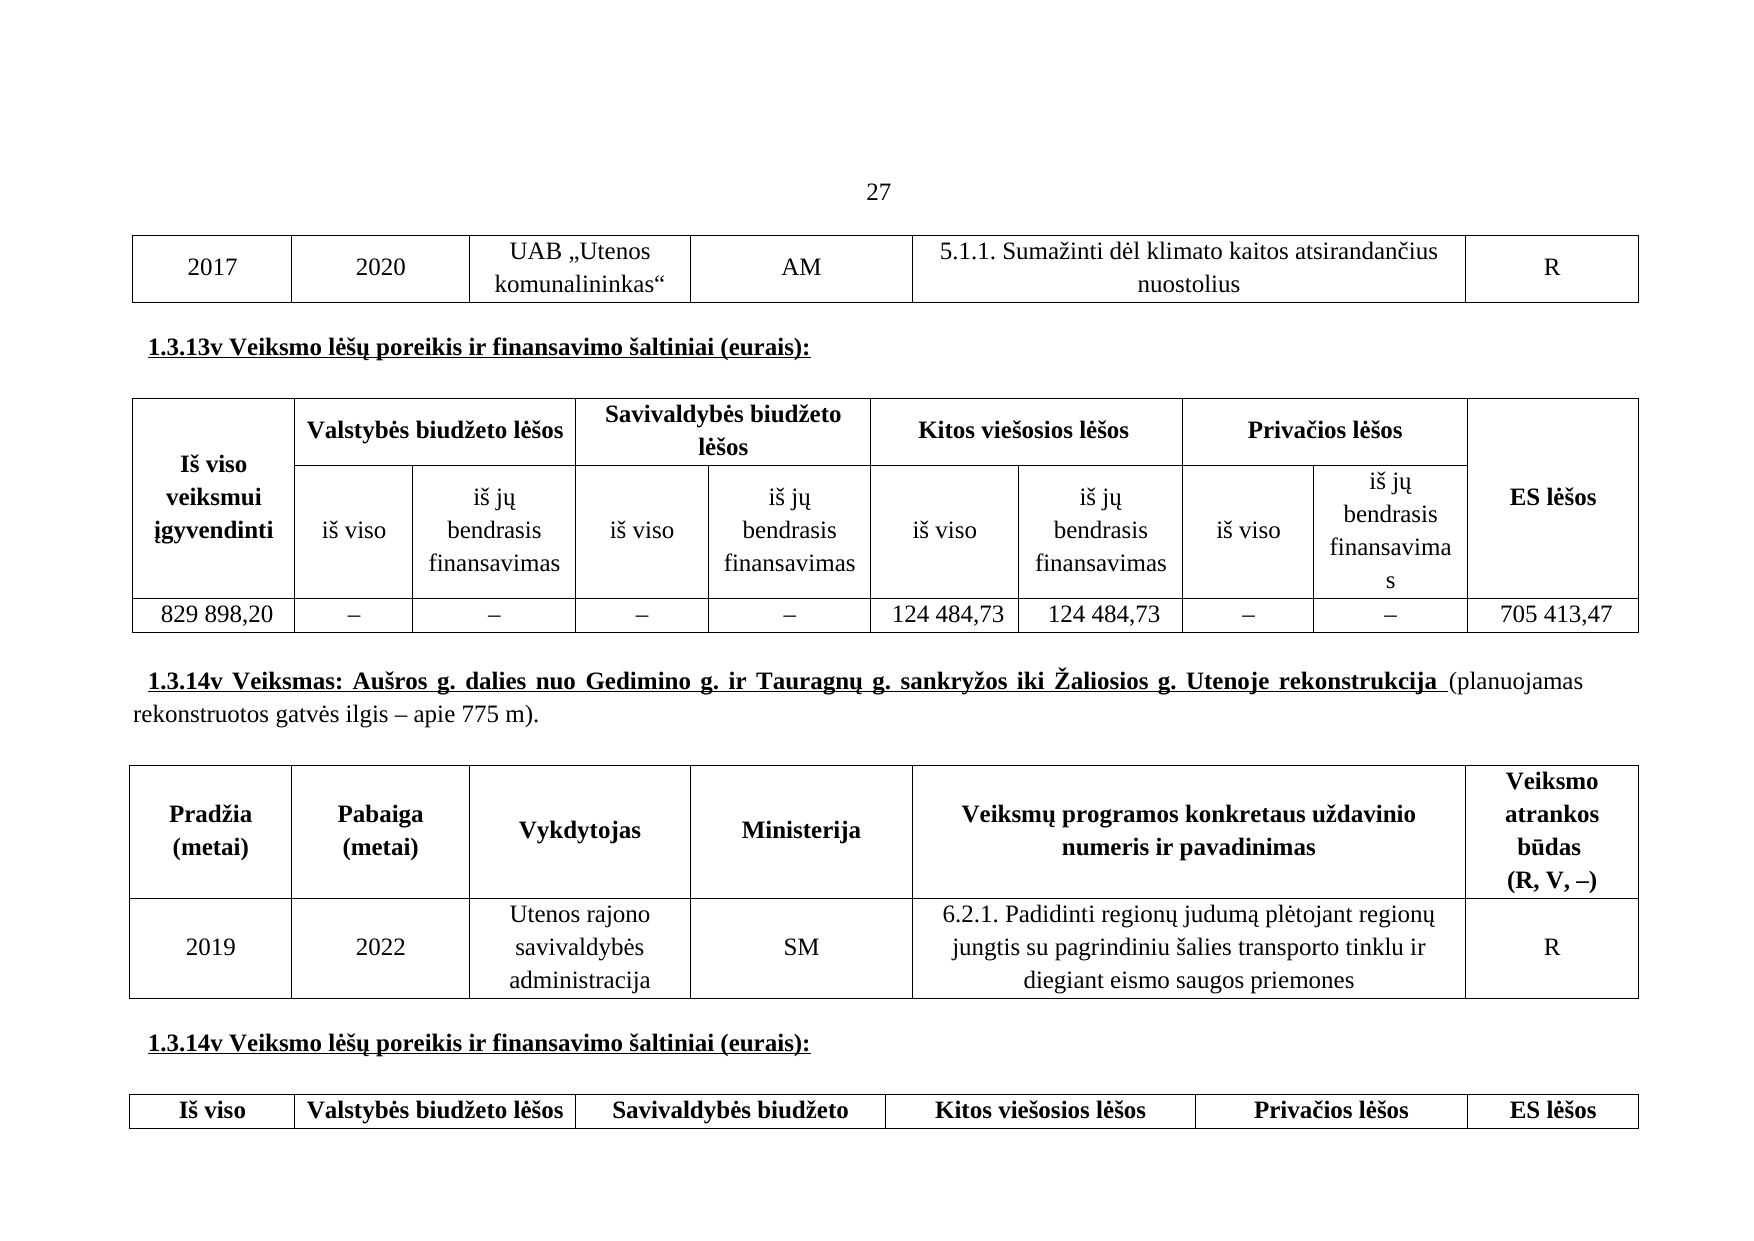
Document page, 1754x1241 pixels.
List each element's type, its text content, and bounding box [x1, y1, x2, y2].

table_cell – [413, 599, 575, 632]
table_header Privačios lėšos [1183, 399, 1467, 465]
table_cell iš viso [576, 466, 708, 598]
table_cell 2019 [130, 899, 291, 998]
table_header Savivaldybės biudžeto lėšos [576, 399, 870, 465]
text 1.3.13v Veiksmo lėšų poreikis ir finansavimo šaltiniai (eurais): [118, 332, 1639, 360]
table_cell SM [691, 899, 912, 998]
table_cell iš viso [871, 466, 1018, 598]
table_header Vykdytojas [470, 766, 690, 898]
table_cell 2020 [292, 236, 469, 302]
table_header Kitos viešosios lėšos [886, 1095, 1195, 1128]
table_cell 5.1.1. Sumažinti dėl klimato kaitos atsirandančius nuostolius [913, 236, 1465, 302]
table_cell iš jų bendrasis finansavimas [1314, 466, 1467, 598]
table_cell R [1466, 236, 1638, 302]
table_cell AM [691, 236, 912, 302]
table_header Veiksmų programos konkretaus uždavinio numeris ir pavadinimas [913, 766, 1465, 898]
table_cell 705 413,47 [1468, 599, 1638, 632]
table_cell R [1466, 899, 1638, 998]
table_cell 2017 [133, 236, 291, 302]
text 1.3.14v Veiksmo lėšų poreikis ir finansavimo šaltiniai (eurais): [118, 1028, 1639, 1057]
table_cell 829 898,20 [133, 599, 294, 632]
table_cell – [1183, 599, 1313, 632]
table_header Privačios lėšos [1196, 1095, 1467, 1128]
table_header Veiksmo atrankos būdas (R, V, –) [1466, 766, 1638, 898]
table_cell – [709, 599, 870, 632]
table_header Pradžia (metai) [130, 766, 291, 898]
table_cell – [576, 599, 708, 632]
table_header Valstybės biudžeto lėšos [295, 1095, 575, 1128]
table_header Ministerija [691, 766, 912, 898]
table_header Pabaiga (metai) [292, 766, 469, 898]
table_cell 2022 [292, 899, 469, 998]
table_cell UAB „Utenos komunalininkas“ [470, 236, 690, 302]
text 1.3.14v Veiksmas: Aušros g. dalies nuo Gedimino g. ir Tauragnų g. sankryžos iki Žaliosios g. Utenoje rekonstrukcija (planuojamas rekonstruotos gatvės ilgis – apie 775 m). [133, 666, 1583, 728]
table_cell iš jų bendrasis finansavimas [709, 466, 870, 598]
table_cell Utenos rajono savivaldybės administracija [470, 899, 690, 998]
table_cell – [295, 599, 412, 632]
table_header ES lėšos [1468, 399, 1638, 598]
table_header Iš viso [130, 1095, 294, 1128]
table_header Kitos viešosios lėšos [871, 399, 1182, 465]
table_cell – [1314, 599, 1467, 632]
table_header ES lėšos [1468, 1095, 1638, 1128]
table_cell 6.2.1. Padidinti regionų judumą plėtojant regionų jungtis su pagrindiniu šalies transporto tinklu ir diegiant eismo saugos priemones [913, 899, 1465, 998]
table_header Valstybės biudžeto lėšos [295, 399, 575, 465]
table_header Savivaldybės biudžeto [576, 1095, 885, 1128]
table_cell 124 484,73 [871, 599, 1018, 632]
table_header Iš viso veiksmui įgyvendinti [133, 399, 294, 598]
table_cell iš viso [295, 466, 412, 598]
table_cell iš jų bendrasis finansavimas [413, 466, 575, 598]
table_cell iš jų bendrasis finansavimas [1019, 466, 1182, 598]
table_cell 124 484,73 [1019, 599, 1182, 632]
table_cell iš viso [1183, 466, 1313, 598]
